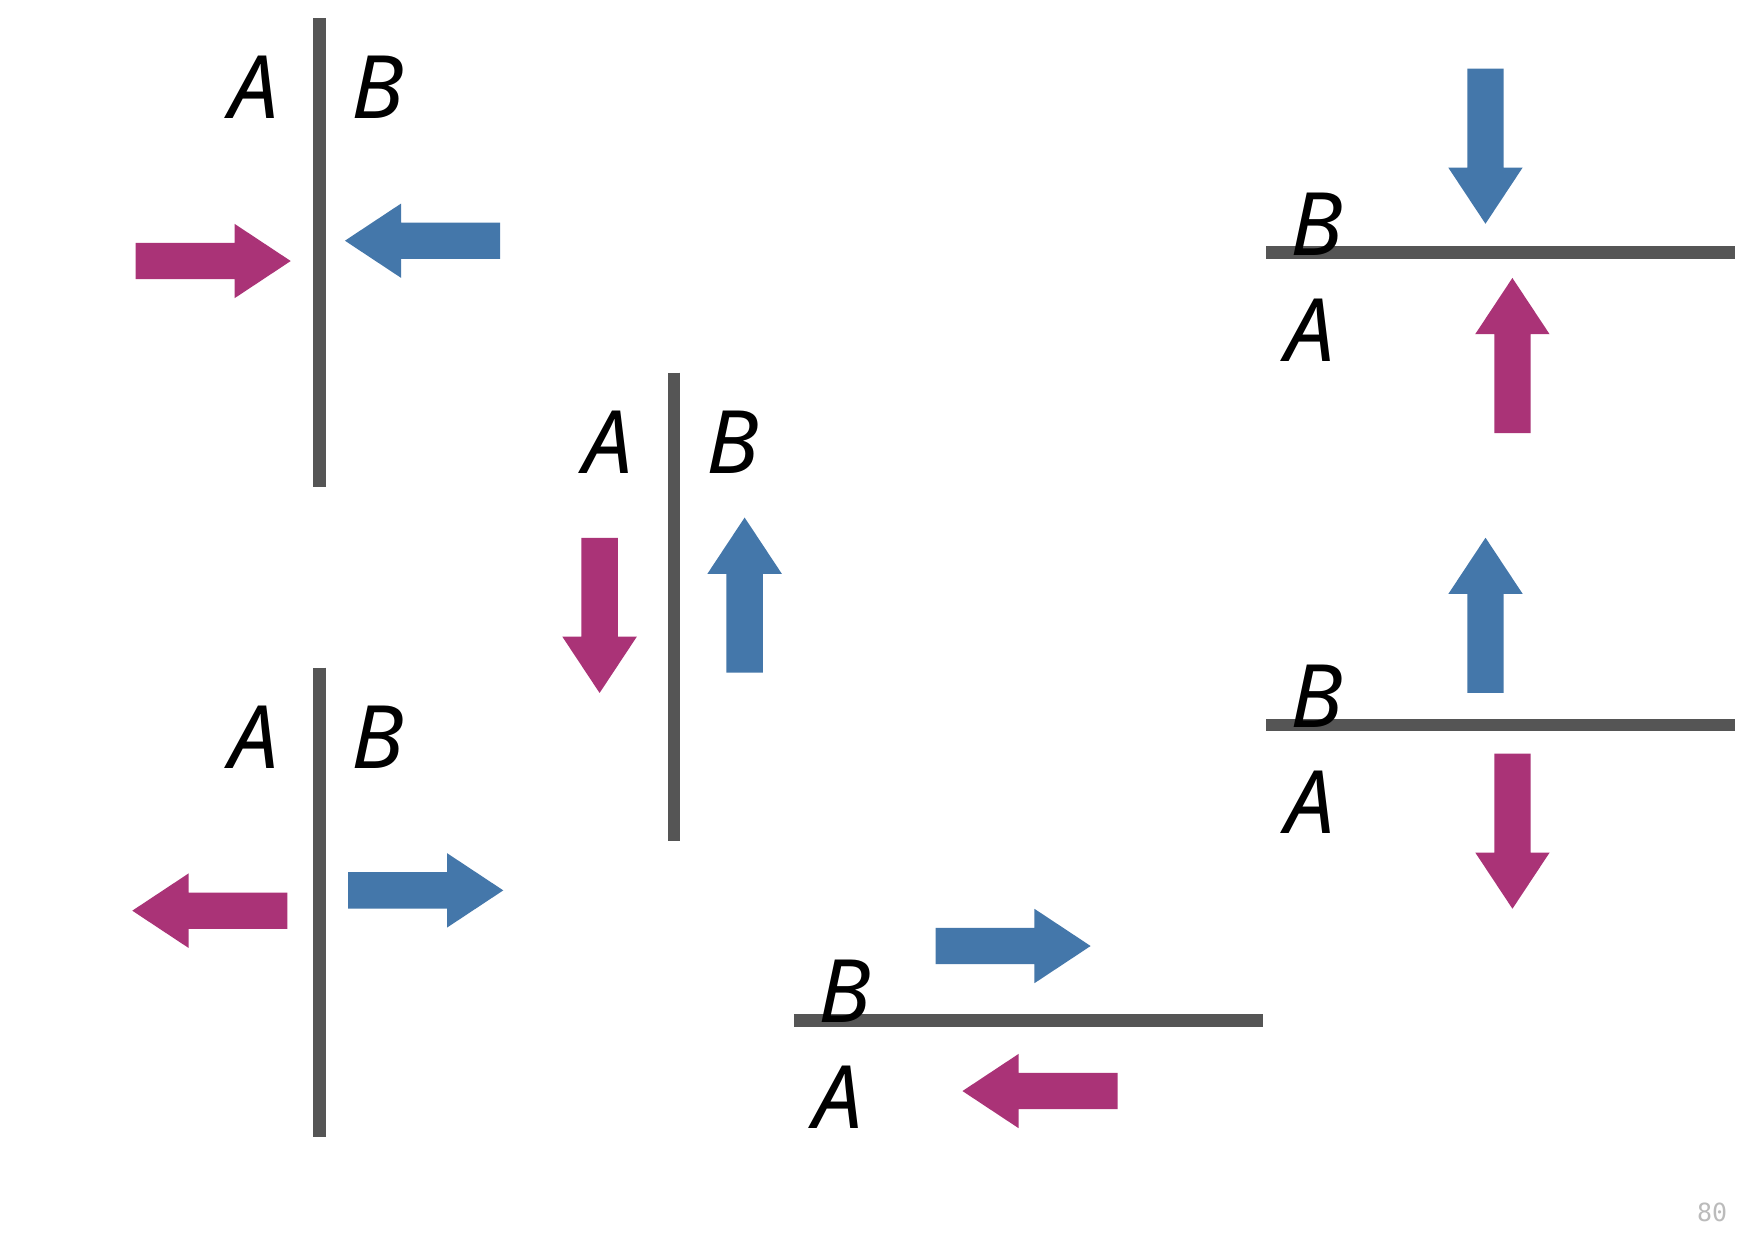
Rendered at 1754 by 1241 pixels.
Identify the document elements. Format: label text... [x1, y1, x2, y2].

text_box [562, 537, 637, 693]
text_box B [336, 18, 421, 121]
text_box [935, 908, 1091, 984]
text_box [135, 223, 291, 299]
text_box [344, 203, 501, 278]
text_box B [1275, 626, 1359, 729]
text_box [348, 853, 504, 928]
text_box [962, 1053, 1118, 1129]
text_box [1475, 753, 1550, 909]
text_box [1475, 277, 1550, 434]
text_box A [214, 667, 308, 771]
text_box [707, 517, 782, 673]
text_box [132, 873, 288, 948]
text_box B [691, 372, 775, 475]
text_box A [1270, 260, 1364, 363]
text_box B [1275, 154, 1359, 257]
text_box B [803, 921, 887, 1025]
text_box [1448, 68, 1523, 224]
text_box B [336, 667, 421, 771]
text_box A [798, 1027, 892, 1131]
text_box A [568, 372, 662, 475]
text_box A [1270, 732, 1364, 835]
text_box A [214, 18, 308, 121]
text_box [1448, 537, 1523, 693]
